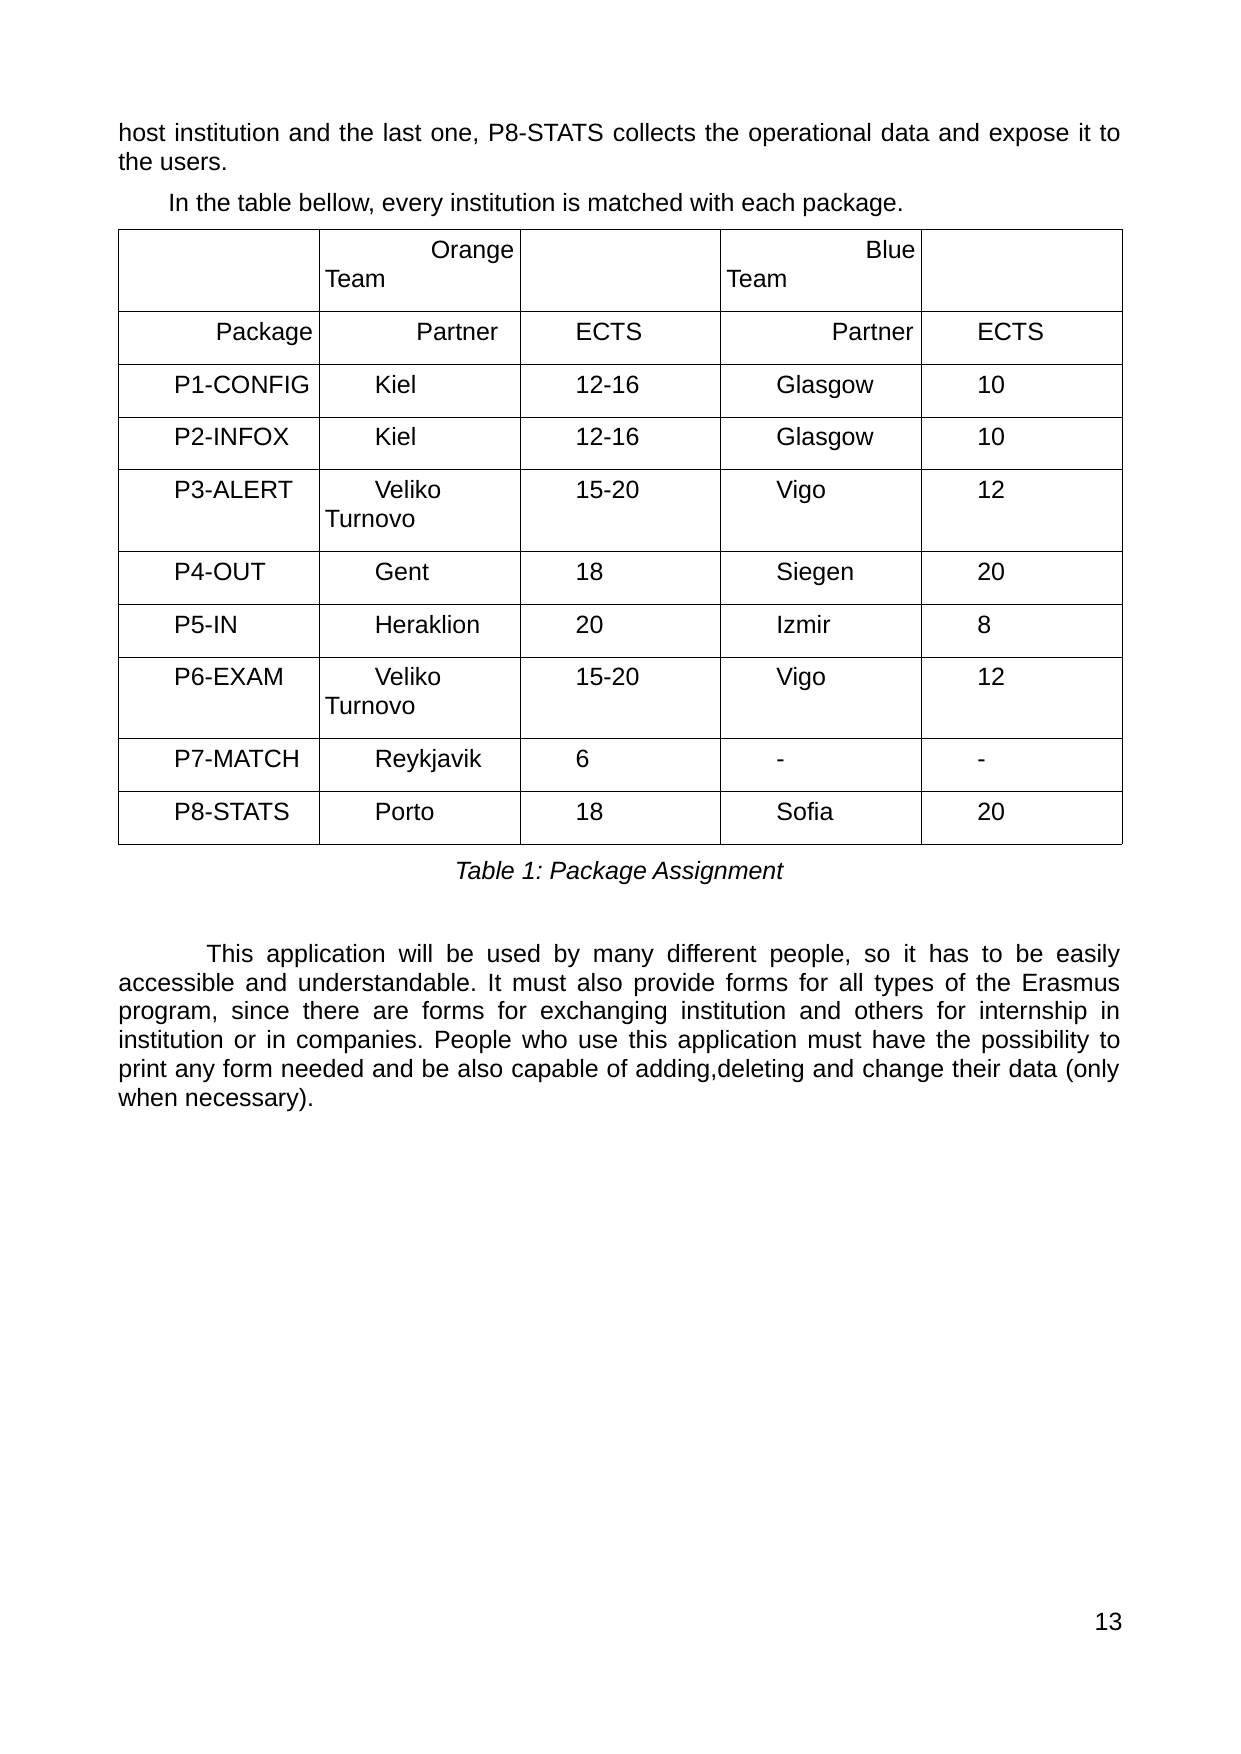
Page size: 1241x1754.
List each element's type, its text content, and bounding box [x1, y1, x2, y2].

table_cell Package [119, 312, 319, 364]
table_cell Glasgow [721, 365, 921, 417]
table_cell - [922, 739, 1122, 791]
text host institution and the last one, P8-STATS collects the operational data and expose it to the users. [118, 118, 1122, 176]
table_cell 20 [521, 605, 720, 657]
table_cell Vigo [721, 470, 921, 551]
table_cell P3-ALERT [119, 470, 319, 551]
table_header Orange Team [320, 230, 520, 311]
table_cell Partner [721, 312, 921, 364]
table_cell P4-OUT [119, 552, 319, 604]
table_cell Glasgow [721, 418, 921, 469]
table_cell 6 [521, 739, 720, 791]
table_cell Vigo [721, 658, 921, 738]
table_cell Heraklion [320, 605, 520, 657]
table_cell Veliko Turnovo [320, 470, 520, 551]
text This application will be used by many different people, so it has to be easily accessible and understandable. It must also provide forms for all types of the Erasmus program, since there are forms for exchanging institution and others for internship in institution or in companies. People who use this application must have the possibility to print any form needed and be also capable of adding,deleting and change their data (only when necessary). [118, 939, 1122, 1111]
table_cell P2-INFOX [119, 418, 319, 469]
table_cell 10 [922, 418, 1122, 469]
table_cell ECTS [521, 312, 720, 364]
table_cell 12 [922, 470, 1122, 551]
table_cell 12 [922, 658, 1122, 738]
text Table 1: Package Assignment [118, 856, 1122, 885]
table_cell 15-20 [521, 470, 720, 551]
table_cell Partner [320, 312, 520, 364]
table_cell 8 [922, 605, 1122, 657]
table_cell 10 [922, 365, 1122, 417]
table_cell P8-STATS [119, 792, 319, 844]
table_cell Kiel [320, 418, 520, 469]
table_cell Kiel [320, 365, 520, 417]
table_cell 12-16 [521, 418, 720, 469]
table_cell ECTS [922, 312, 1122, 364]
table_cell 20 [922, 792, 1122, 844]
table_cell Reykjavik [320, 739, 520, 791]
table_cell 12-16 [521, 365, 720, 417]
table_cell P6-EXAM [119, 658, 319, 738]
table_cell Siegen [721, 552, 921, 604]
text In the table bellow, every institution is matched with each package. [118, 188, 1122, 217]
table_cell 18 [521, 792, 720, 844]
table_cell - [721, 739, 921, 791]
table_header [119, 230, 319, 311]
table_header [521, 230, 720, 311]
table_header Blue Team [721, 230, 921, 311]
table_cell P7-MATCH [119, 739, 319, 791]
table_cell Izmir [721, 605, 921, 657]
table_cell Gent [320, 552, 520, 604]
table_cell 15-20 [521, 658, 720, 738]
table_cell 18 [521, 552, 720, 604]
table_header [922, 230, 1122, 311]
table_cell Porto [320, 792, 520, 844]
table_cell P5-IN [119, 605, 319, 657]
table_cell P1-CONFIG [119, 365, 319, 417]
table_cell 20 [922, 552, 1122, 604]
table_cell Sofia [721, 792, 921, 844]
table_cell Veliko Turnovo [320, 658, 520, 738]
